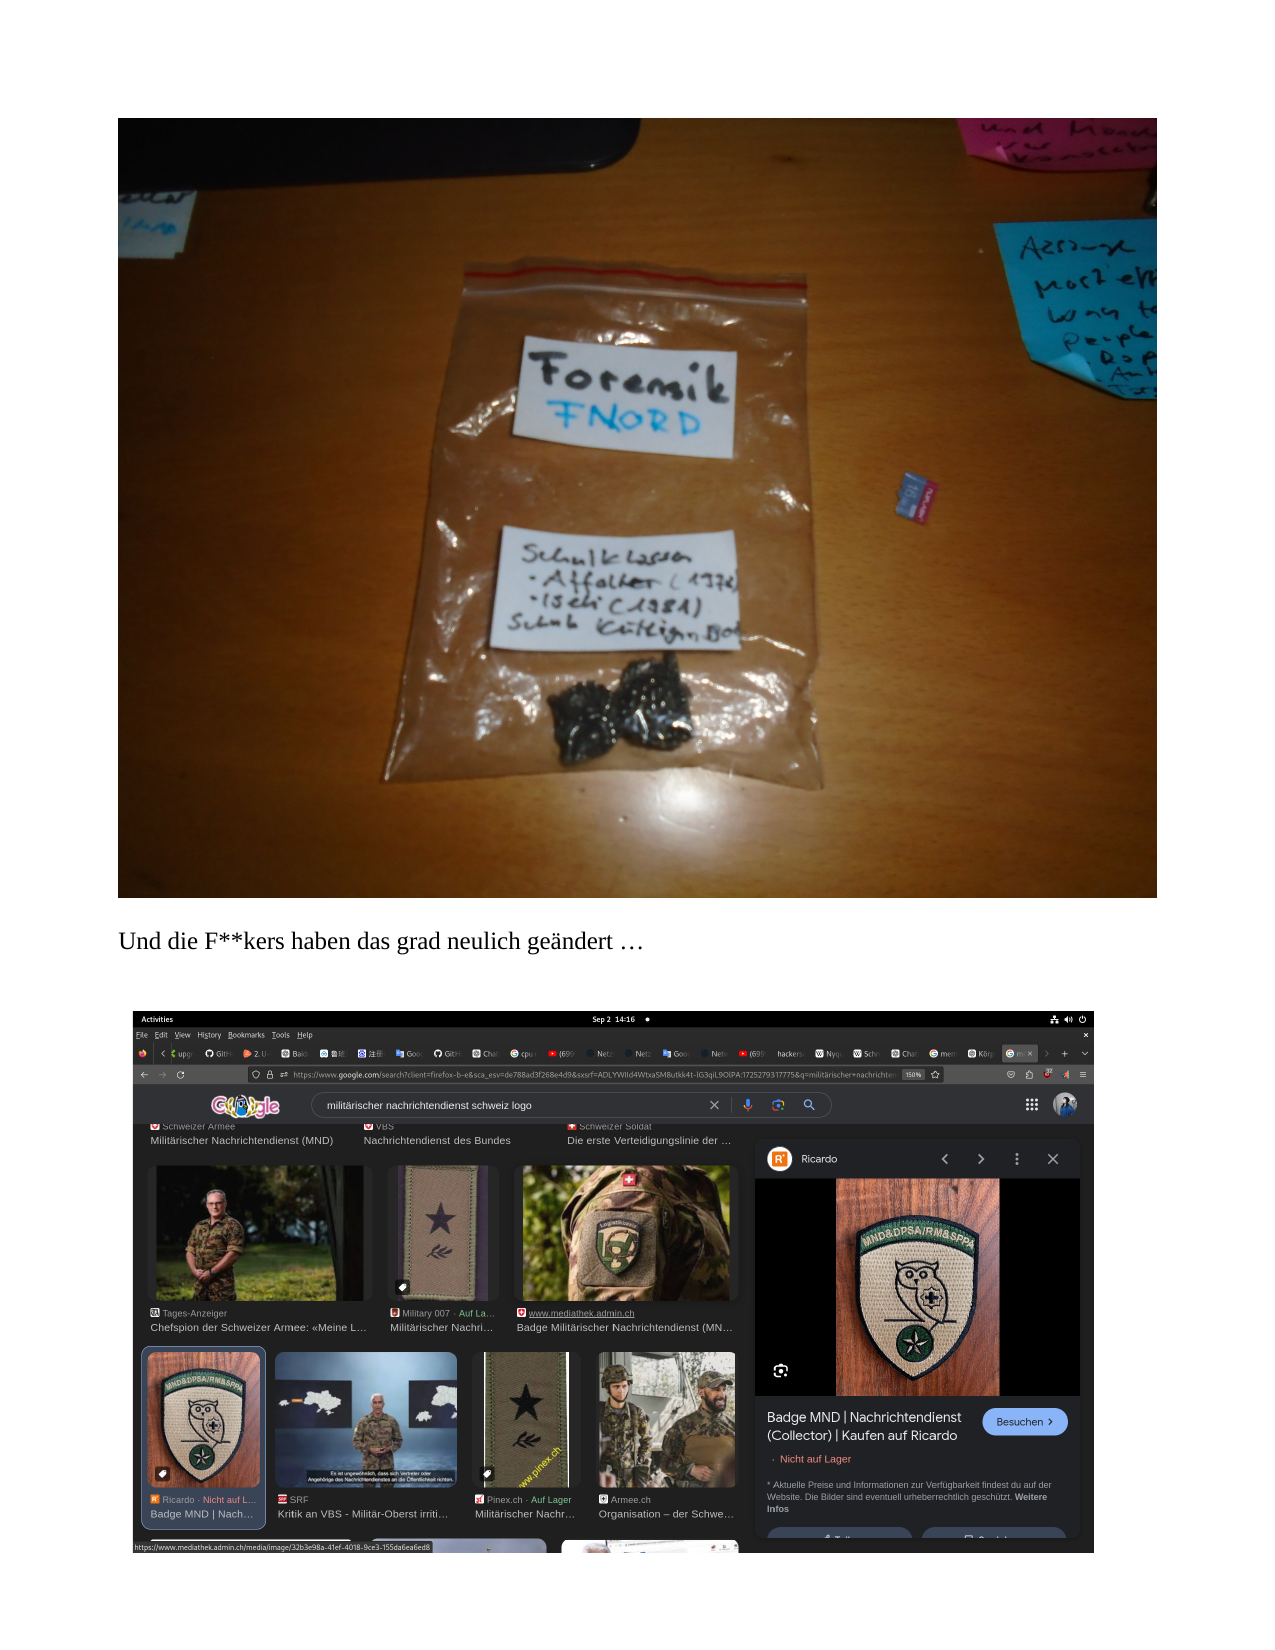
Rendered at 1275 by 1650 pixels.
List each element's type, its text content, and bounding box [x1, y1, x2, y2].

picture [1056, 317, 1066, 322]
picture [1115, 369, 1121, 377]
picture [1081, 278, 1088, 287]
picture [1143, 353, 1157, 374]
picture [1140, 303, 1149, 317]
picture [1106, 240, 1134, 255]
picture [1102, 351, 1114, 363]
picture [1043, 242, 1052, 252]
picture [1087, 338, 1096, 344]
picture [132, 1011, 1094, 1553]
picture [1124, 355, 1132, 361]
picture [1037, 282, 1043, 291]
picture [118, 118, 1157, 898]
picture [1119, 274, 1134, 284]
picture [1095, 269, 1104, 283]
picture [1149, 240, 1157, 246]
picture [1118, 335, 1131, 346]
picture [1068, 282, 1076, 288]
picture [1148, 223, 1157, 231]
text Und die F**kers haben das grad neulich geändert … [118, 926, 1157, 955]
picture [1137, 331, 1153, 338]
picture [1137, 267, 1157, 288]
picture [1049, 281, 1058, 289]
picture [1058, 242, 1063, 250]
picture [1032, 245, 1042, 257]
picture [1109, 309, 1119, 318]
